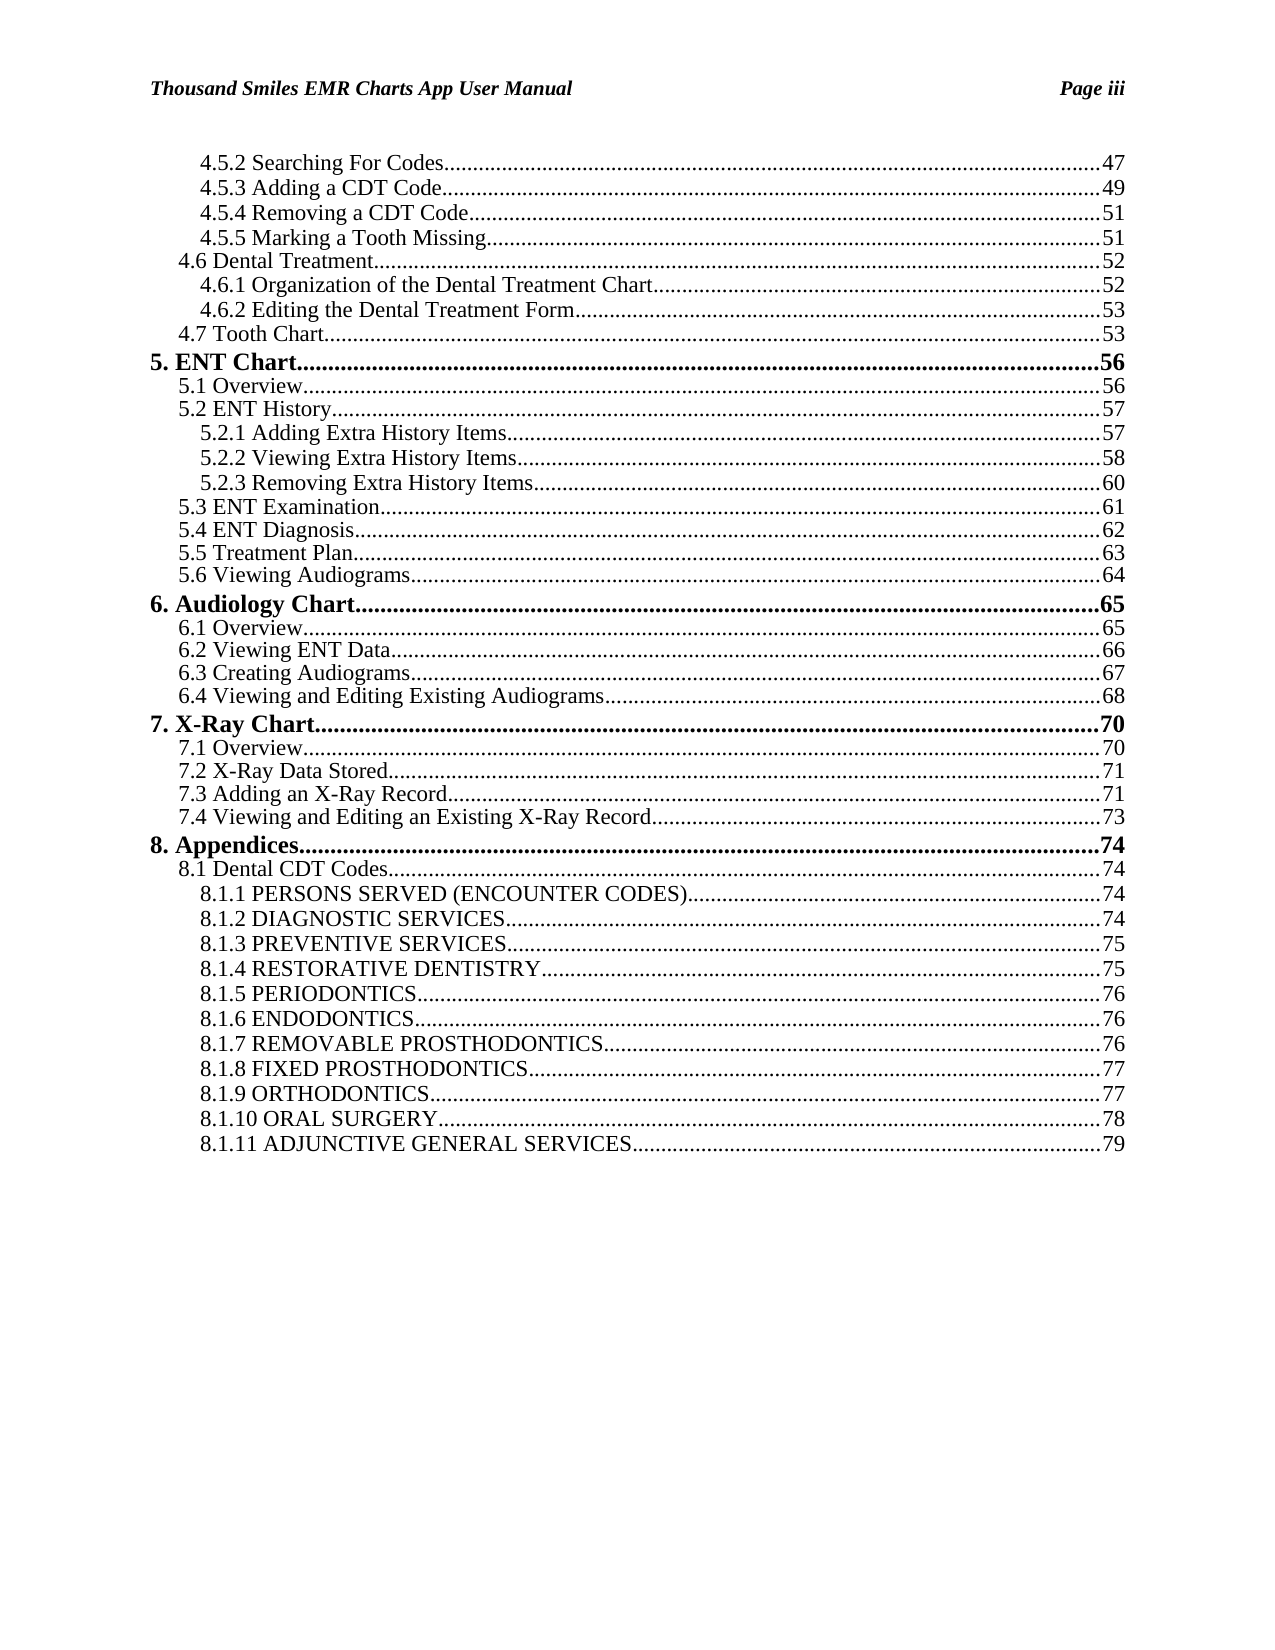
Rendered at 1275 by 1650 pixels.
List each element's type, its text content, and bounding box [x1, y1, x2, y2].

text 8. Appendices 74 [150, 835, 1125, 858]
text 4.6.1 Organization of the Dental Treatment Chart 52 [200, 273, 1125, 298]
text 7.4 Viewing and Editing an Existing X-Ray Record 73 [178, 806, 1125, 829]
text 8.1 Dental CDT Codes 74 [178, 858, 1125, 881]
text 4.6 Dental Treatment 52 [178, 250, 1125, 273]
text 4.7 Tooth Chart 53 [178, 323, 1125, 346]
text 6.4 Viewing and Editing Existing Audiograms 68 [178, 685, 1125, 708]
text 8.1.9 ORTHODONTICS 77 [200, 1081, 1125, 1106]
text 5.2.1 Adding Extra History Items 57 [200, 421, 1125, 446]
text 4.5.5 Marking a Tooth Missing 51 [200, 225, 1125, 250]
text 6.3 Creating Audiograms 67 [178, 662, 1125, 685]
text 5.5 Treatment Plan 63 [178, 542, 1125, 564]
text 8.1.2 DIAGNOSTIC SERVICES 74 [200, 906, 1125, 931]
text 4.5.2 Searching For Codes 47 [200, 150, 1125, 175]
text 5. ENT Chart 56 [150, 352, 1125, 375]
text 7.3 Adding an X-Ray Record 71 [178, 783, 1125, 806]
text 8.1.10 ORAL SURGERY 78 [200, 1106, 1125, 1131]
text 5.2.2 Viewing Extra History Items 58 [200, 446, 1125, 471]
text 5.2 ENT History 57 [178, 398, 1125, 421]
text 8.1.1 PERSONS SERVED (ENCOUNTER CODES) 74 [200, 881, 1125, 906]
text 7.2 X-Ray Data Stored 71 [178, 760, 1125, 783]
text 8.1.11 ADJUNCTIVE GENERAL SERVICES 79 [200, 1131, 1125, 1156]
text 4.5.3 Adding a CDT Code 49 [200, 175, 1125, 200]
text 5.1 Overview 56 [178, 375, 1125, 398]
text 7.1 Overview 70 [178, 737, 1125, 760]
text 8.1.7 REMOVABLE PROSTHODONTICS 76 [200, 1031, 1125, 1056]
text 8.1.5 PERIODONTICS 76 [200, 981, 1125, 1006]
text 5.6 Viewing Audiograms 64 [178, 564, 1125, 587]
text 5.2.3 Removing Extra History Items 60 [200, 471, 1125, 496]
text 8.1.8 FIXED PROSTHODONTICS 77 [200, 1056, 1125, 1081]
text 5.3 ENT Examination 61 [178, 496, 1125, 519]
text 8.1.3 PREVENTIVE SERVICES 75 [200, 931, 1125, 956]
text 7. X-Ray Chart 70 [150, 714, 1125, 737]
text 8.1.6 ENDODONTICS 76 [200, 1006, 1125, 1031]
text 8.1.4 RESTORATIVE DENTISTRY 75 [200, 956, 1125, 981]
text 5.4 ENT Diagnosis 62 [178, 519, 1125, 542]
text 4.6.2 Editing the Dental Treatment Form 53 [200, 298, 1125, 323]
text 6.1 Overview 65 [178, 617, 1125, 639]
text 6. Audiology Chart 65 [150, 594, 1125, 617]
text 4.5.4 Removing a CDT Code 51 [200, 200, 1125, 225]
text 6.2 Viewing ENT Data 66 [178, 639, 1125, 662]
